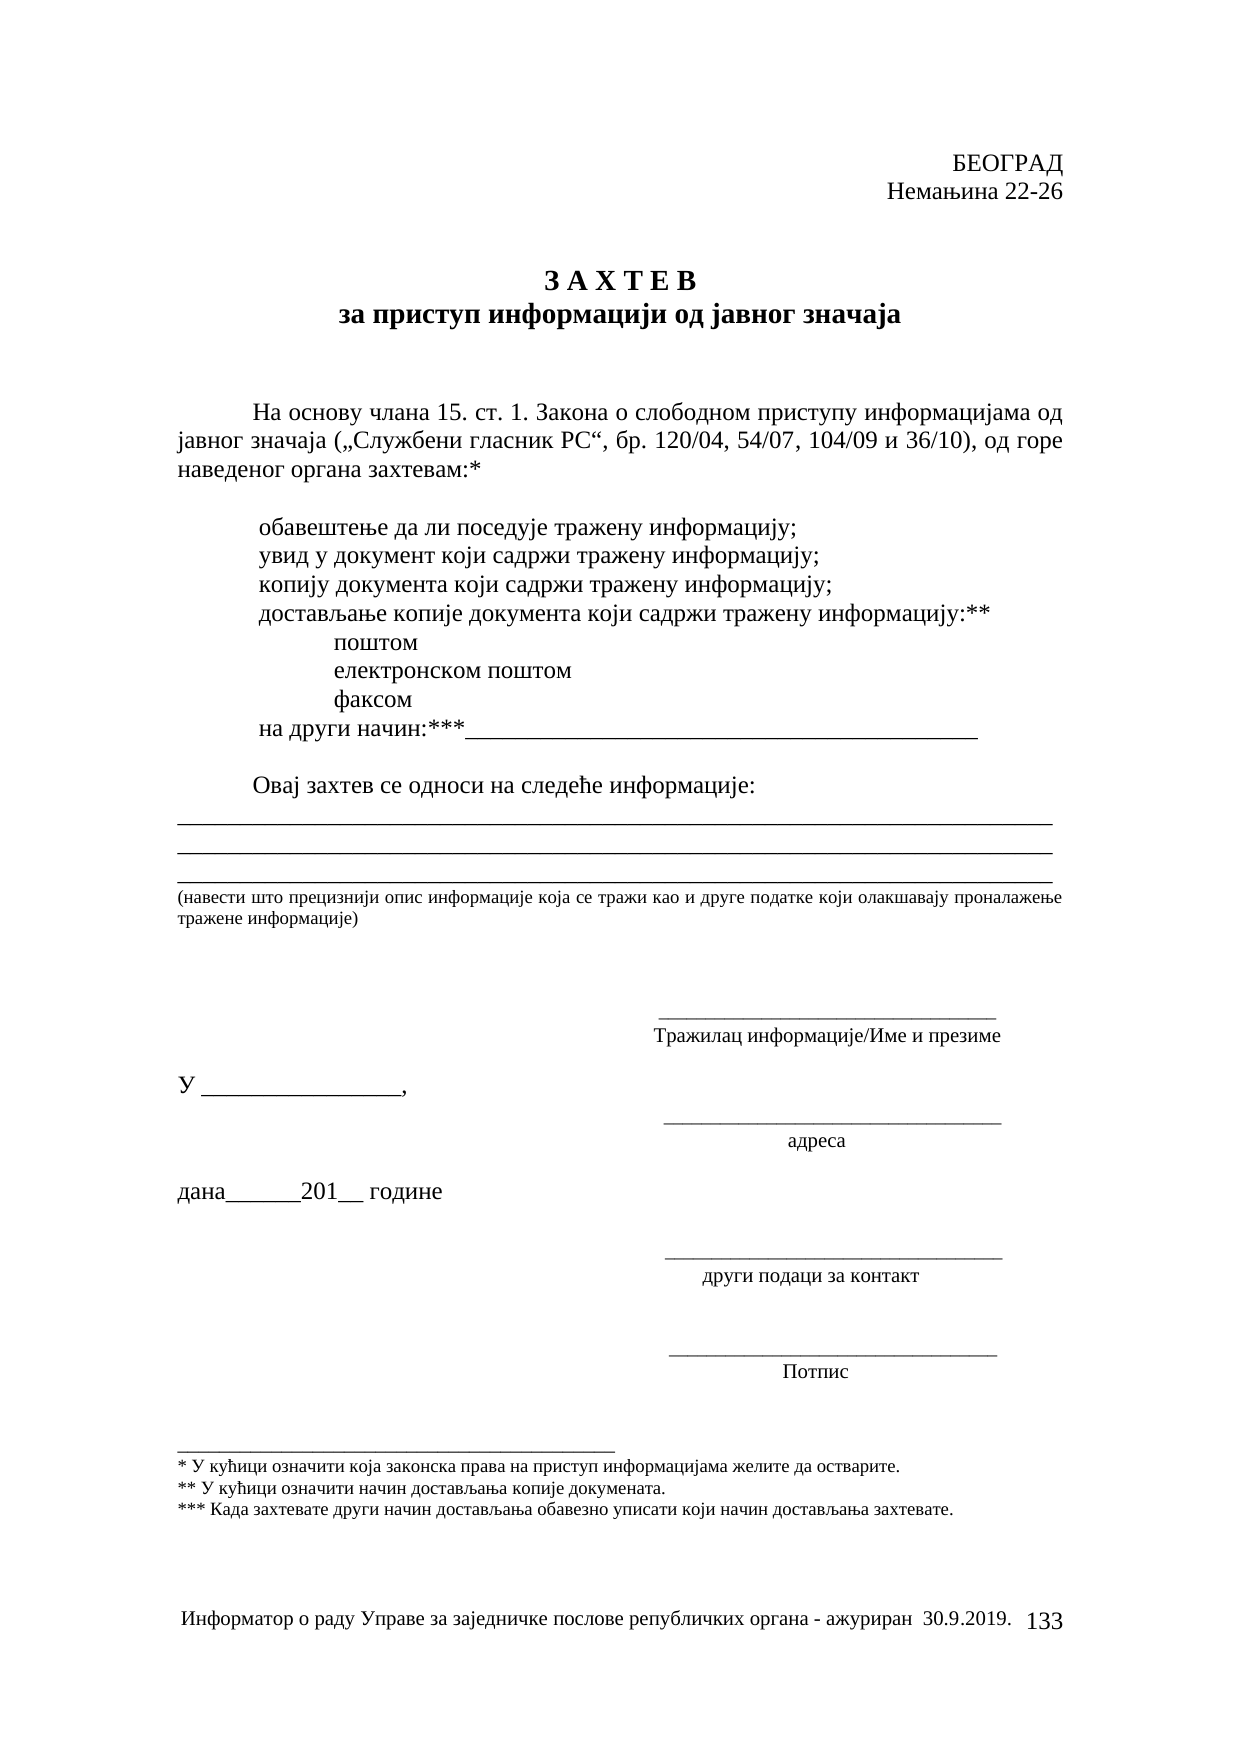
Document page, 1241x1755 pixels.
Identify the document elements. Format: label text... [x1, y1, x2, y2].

text (навести што прецизнији опис информације која се тражи као и друге податке који олакшавају проналажење тражене информације) [177, 886, 1063, 929]
text ⁫ обавештење да ли поседује тражену информацију; [177, 512, 1063, 541]
text ⁫ електронском поштом [252, 656, 1063, 684]
text ** У кућици означити начин достављања копије докумената. [177, 1477, 1063, 1498]
text ⁫ на други начин:***_________________________________________ [177, 713, 1063, 742]
text __________________________________________ [177, 1431, 1063, 1455]
text На основу члана 15. ст. 1. Закона о слободном приступу информацијама од јавног значаја („Службени гласник РС“, бр. 120/04, 54/07, 104/09 и 36/10), од горе наведеног органа захтевам:* [177, 397, 1063, 483]
text ____________________________________ [552, 974, 1063, 1022]
text ⁫ достављање копије документа који садржи тражену информацију:** [177, 598, 1063, 627]
text дана______201__ године ____________________________________ [177, 1176, 1063, 1262]
text Тражилац информације/Име и презиме [177, 1022, 1063, 1047]
text Немањина 22-26 [177, 176, 1063, 205]
text БЕОГРАД [177, 148, 1063, 176]
text ⁫ копију документа који садржи тражену информацију; [177, 569, 1063, 598]
text за приступ информацији од јавног значаја [177, 296, 1063, 330]
text ⁫ поштом [252, 627, 1063, 656]
text У ________________, ____________________________________ [177, 1071, 1063, 1128]
text Овај захтев се односи на следеће информације: [177, 771, 1063, 799]
text адреса [177, 1128, 1063, 1152]
text * У кућици означити која законска права на приступ информацијама желите да остварите. [177, 1455, 1063, 1477]
text други подаци за контакт [177, 1262, 1063, 1287]
text Потпис [177, 1359, 1063, 1383]
text ⁫ факсом [252, 684, 1063, 713]
text __________________________________________________________________________________________________________________________________________________________________________________________________________________ [177, 799, 1063, 886]
text З А Х Т Е В [177, 263, 1063, 296]
text *** Када захтевате други начин достављања обавезно уписати који начин достављања захтевате. [177, 1498, 1063, 1520]
text ___________________________________ [177, 1311, 1063, 1359]
text ⁫ увид у документ који садржи тражену информацију; [177, 541, 1063, 569]
